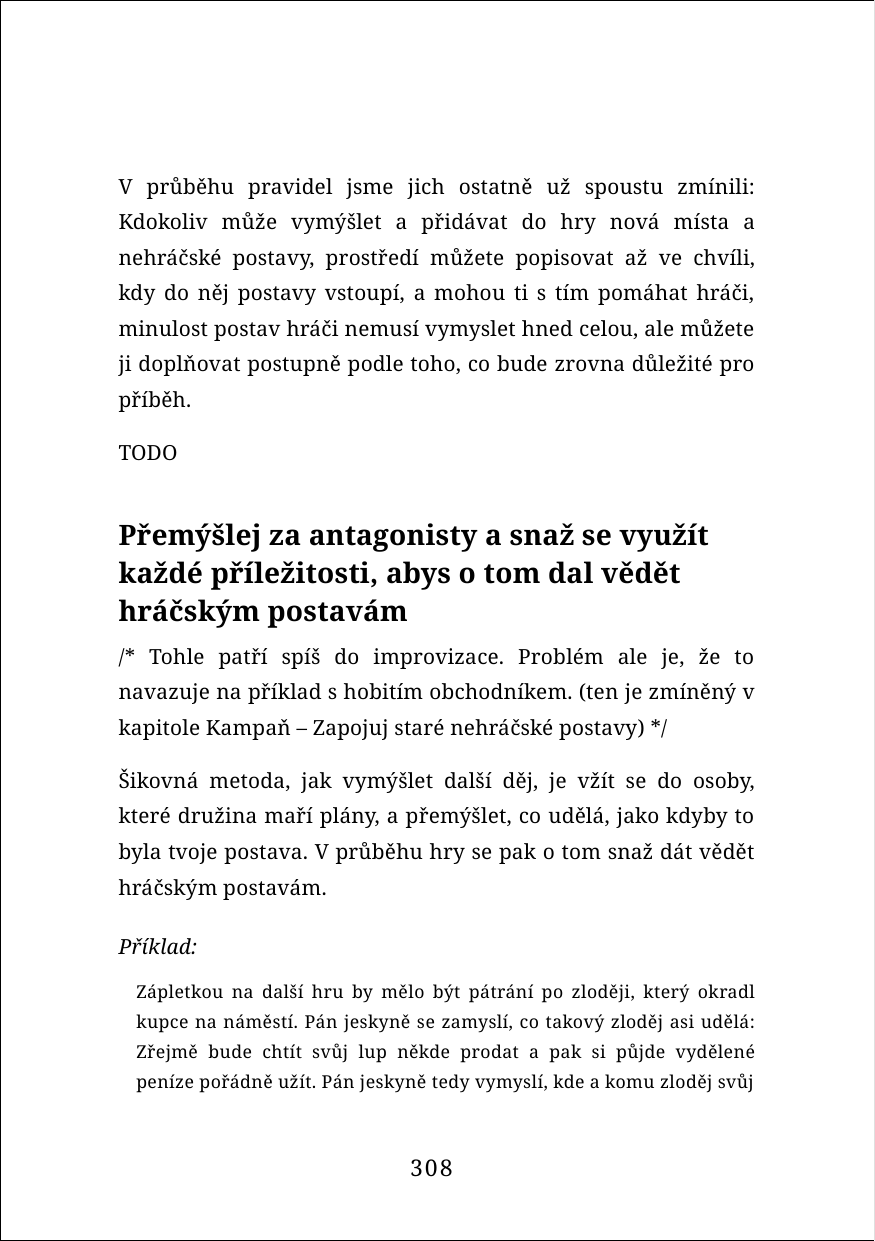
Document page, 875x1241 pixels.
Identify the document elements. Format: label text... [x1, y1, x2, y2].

text Šikovná metoda, jak vymýšlet další děj, je vžít se do osoby, které družina maří plány, a přemýšlet, co udělá, jako kdyby to byla tvoje postava. V průběhu hry se pak o tom snaž dát vědět hráčským postavám. [118, 766, 756, 901]
text /* Tohle patří spíš do improvizace. Problém ale je, že to navazuje na příklad s hobitím obchodníkem. (ten je zmíněný v kapitole Kampaň – Zapojuj staré nehráčské postavy) */ [118, 642, 756, 741]
text Zápletkou na další hru by mělo být pátrání po zloději, který okradl kupce na náměstí. Pán jeskyně se zamyslí, co takový zloděj asi udělá: Zřejmě bude chtít svůj lup někde prodat a pak si půjde vydělené peníze pořádně užít. Pán jeskyně tedy vymyslí, kde a komu zloděj svůj [136, 979, 756, 1094]
text TODO [118, 438, 756, 467]
text Příklad: [118, 932, 756, 960]
subtitle Přemýšlej za antagonisty a snaž se využít každé příležitosti, abys o tom dal vědět hráčským postavám [118, 515, 756, 630]
text V průběhu pravidel jsme jich ostatně už spoustu zmínili: Kdokoliv může vymýšlet a přidávat do hry nová místa a nehráčské postavy, prostředí můžete popisovat až ve chvíli, kdy do něj postavy vstoupí, a mohou ti s tím pomáhat hráči, minulost postav hráči nemusí vymyslet hned celou, ale můžete ji doplňovat postupně podle toho, co bude zrovna důležité pro příběh. [118, 172, 756, 413]
